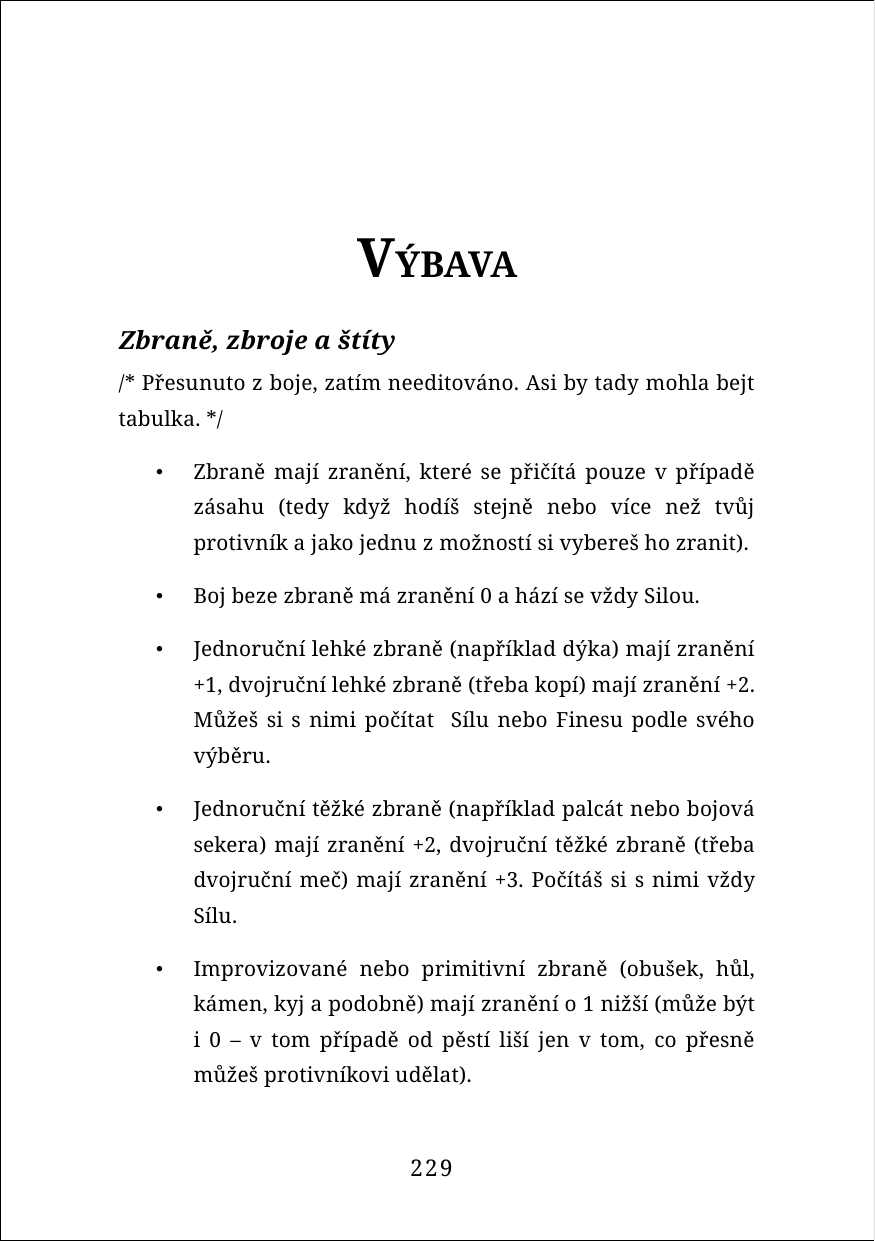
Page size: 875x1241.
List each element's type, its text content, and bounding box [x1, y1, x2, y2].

text /* Přesunuto z boje, zatím needitováno. Asi by tady mohla bejt tabulka. */ [118, 368, 756, 432]
list Zbraně mají zranění, které se přičítá pouze v případě zásahu (tedy když hodíš stejně nebo více než tvůj protivník a jako jednu z možností si vybereš ho zranit). [156, 457, 756, 556]
list Jednoruční lehké zbraně (například dýka) mají zranění +1, dvojruční lehké zbraně (třeba kopí) mají zranění +2. Můžeš si s nimi počítat Sílu nebo Finesu podle svého výběru. [156, 634, 756, 769]
list Jednoruční těžké zbraně (například palcát nebo bojová sekera) mají zranění +2, dvojruční těžké zbraně (třeba dvojruční meč) mají zranění +3. Počítáš si s nimi vždy Sílu. [156, 794, 756, 929]
list Boj beze zbraně má zranění 0 a hází se vždy Silou. [156, 581, 756, 609]
list Improvizované nebo primitivní zbraně (obušek, hůl, kámen, kyj a podobně) mají zranění o 1 nižší (může být i 0 – v tom případě od pěstí liší jen v tom, co přesně můžeš protivníkovi udělat). [156, 954, 756, 1089]
subtitle Zbraně, zbroje a štíty [118, 322, 756, 356]
subtitle Výbava [118, 219, 756, 293]
